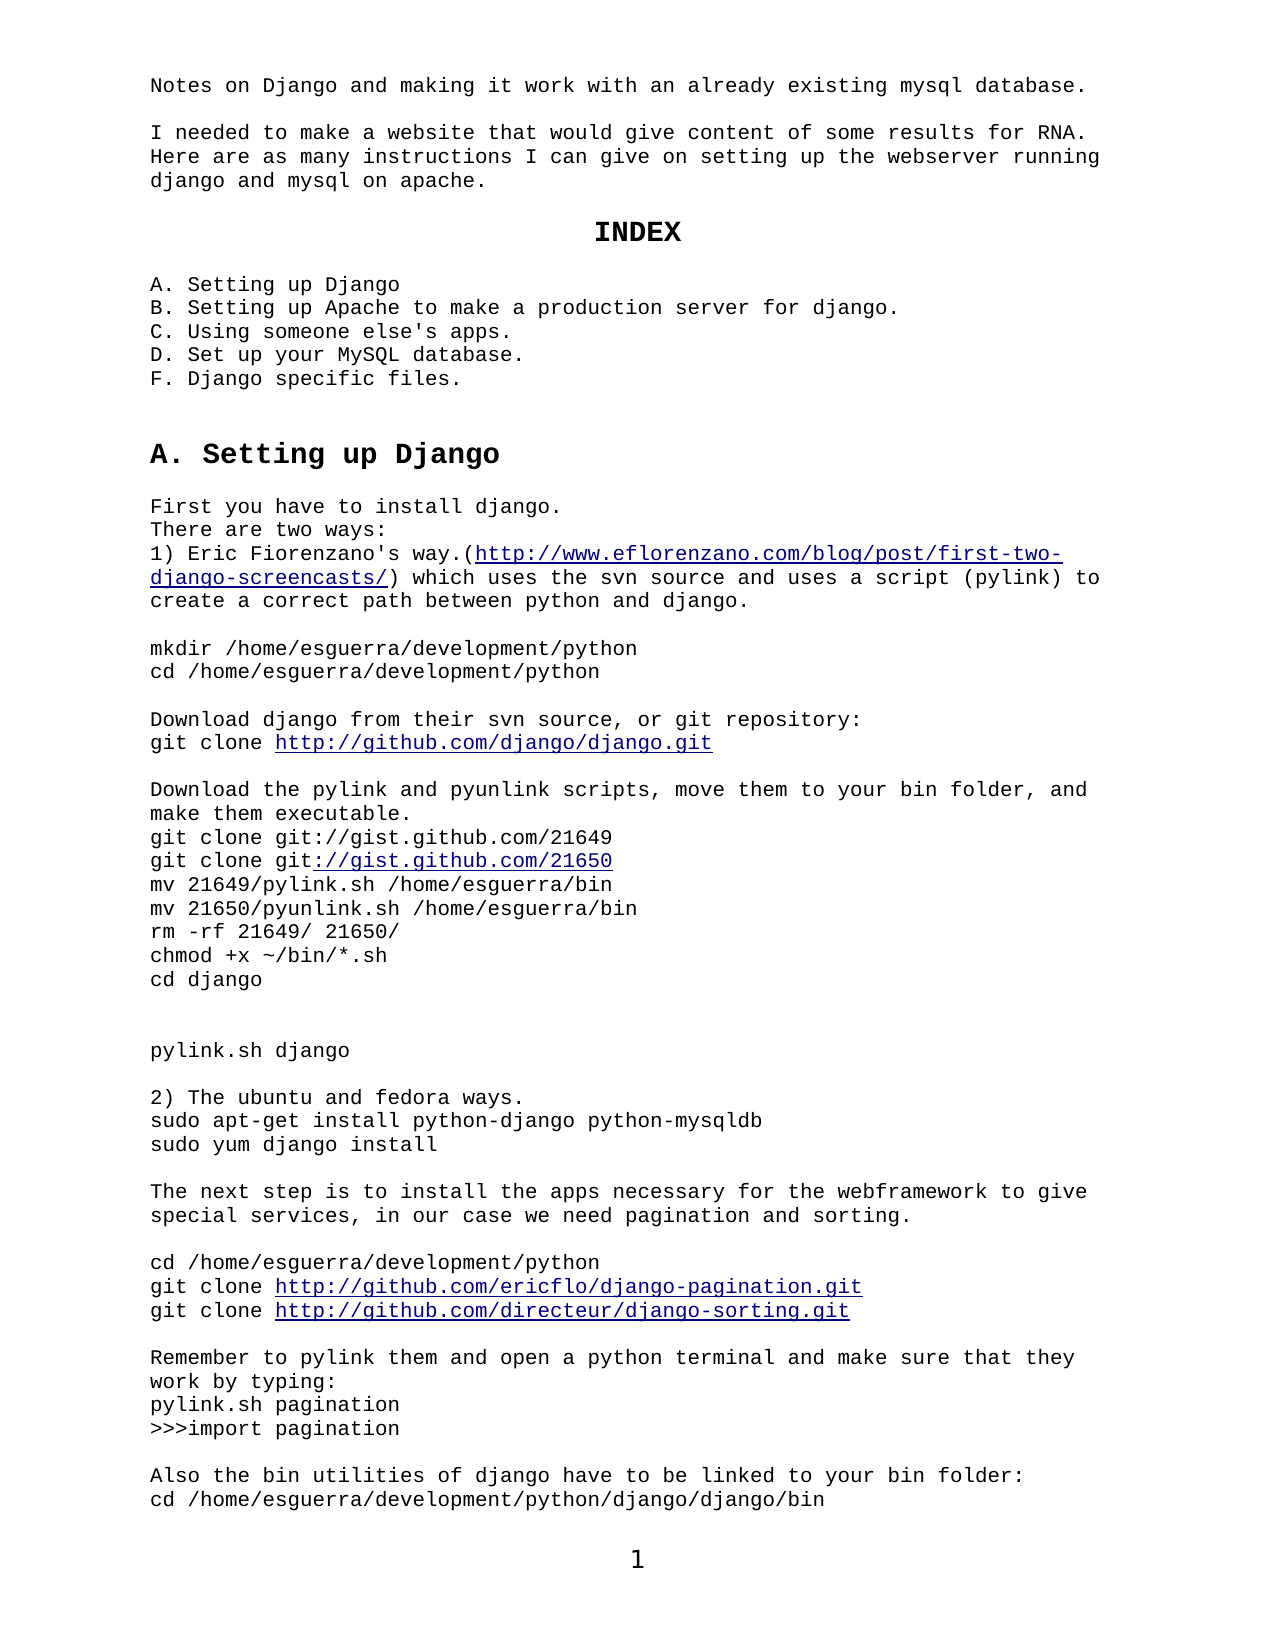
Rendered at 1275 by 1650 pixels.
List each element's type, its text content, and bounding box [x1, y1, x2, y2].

text Notes on Django and making it work with an already existing mysql database. [150, 75, 1125, 99]
text pylink.sh pagination [150, 1394, 1125, 1418]
text 1) Eric Fiorenzano's way.(http://www.eflorenzano.com/blog/post/first-two-django-screencasts/) which uses the svn source and uses a script (pylink) to create a correct path between python and django. [150, 543, 1125, 614]
text The next step is to install the apps necessary for the webframework to give special services, in our case we need pagination and sorting. [150, 1181, 1125, 1229]
text A. Setting up Django [150, 273, 1125, 297]
text Download the pylink and pyunlink scripts, move them to your bin folder, and make them executable. [150, 779, 1125, 827]
text INDEX [150, 217, 1125, 250]
text mv 21649/pylink.sh /home/esguerra/bin [150, 874, 1125, 898]
text chmod +x ~/bin/*.sh [150, 945, 1125, 969]
text First you have to install django. [150, 496, 1125, 519]
text git clone git://gist.github.com/21649 [150, 827, 1125, 850]
text Download django from their svn source, or git repository: [150, 708, 1125, 732]
text Also the bin utilities of django have to be linked to your bin folder: [150, 1465, 1125, 1489]
text mv 21650/pyunlink.sh /home/esguerra/bin [150, 898, 1125, 921]
text cd /home/esguerra/development/python [150, 661, 1125, 685]
text F. Django specific files. [150, 368, 1125, 392]
text Remember to pylink them and open a python terminal and make sure that they work by typing: [150, 1347, 1125, 1394]
text C. Using someone else's apps. [150, 321, 1125, 344]
text sudo apt-get install python-django python-mysqldb [150, 1111, 1125, 1134]
text git clone http://github.com/django/django.git [150, 732, 1125, 756]
text 2) The ubuntu and fedora ways. [150, 1087, 1125, 1111]
text B. Setting up Apache to make a production server for django. [150, 297, 1125, 321]
text rm -rf 21649/ 21650/ [150, 921, 1125, 945]
text A. Setting up Django [150, 439, 1125, 472]
text cd /home/esguerra/development/python/django/django/bin [150, 1489, 1125, 1512]
text mkdir /home/esguerra/development/python [150, 638, 1125, 661]
text I needed to make a website that would give content of some results for RNA. Here are as many instructions I can give on setting up the webserver running django and mysql on apache. [150, 122, 1125, 193]
text There are two ways: [150, 519, 1125, 543]
text cd django [150, 969, 1125, 992]
text pylink.sh django [150, 1039, 1125, 1063]
text sudo yum django install [150, 1134, 1125, 1158]
text git clone http://github.com/directeur/django-sorting.git [150, 1300, 1125, 1323]
text git clone http://github.com/ericflo/django-pagination.git [150, 1276, 1125, 1300]
text D. Set up your MySQL database. [150, 344, 1125, 368]
text cd /home/esguerra/development/python [150, 1252, 1125, 1276]
text git clone git://gist.github.com/21650 [150, 850, 1125, 874]
text >>>import pagination [150, 1418, 1125, 1442]
